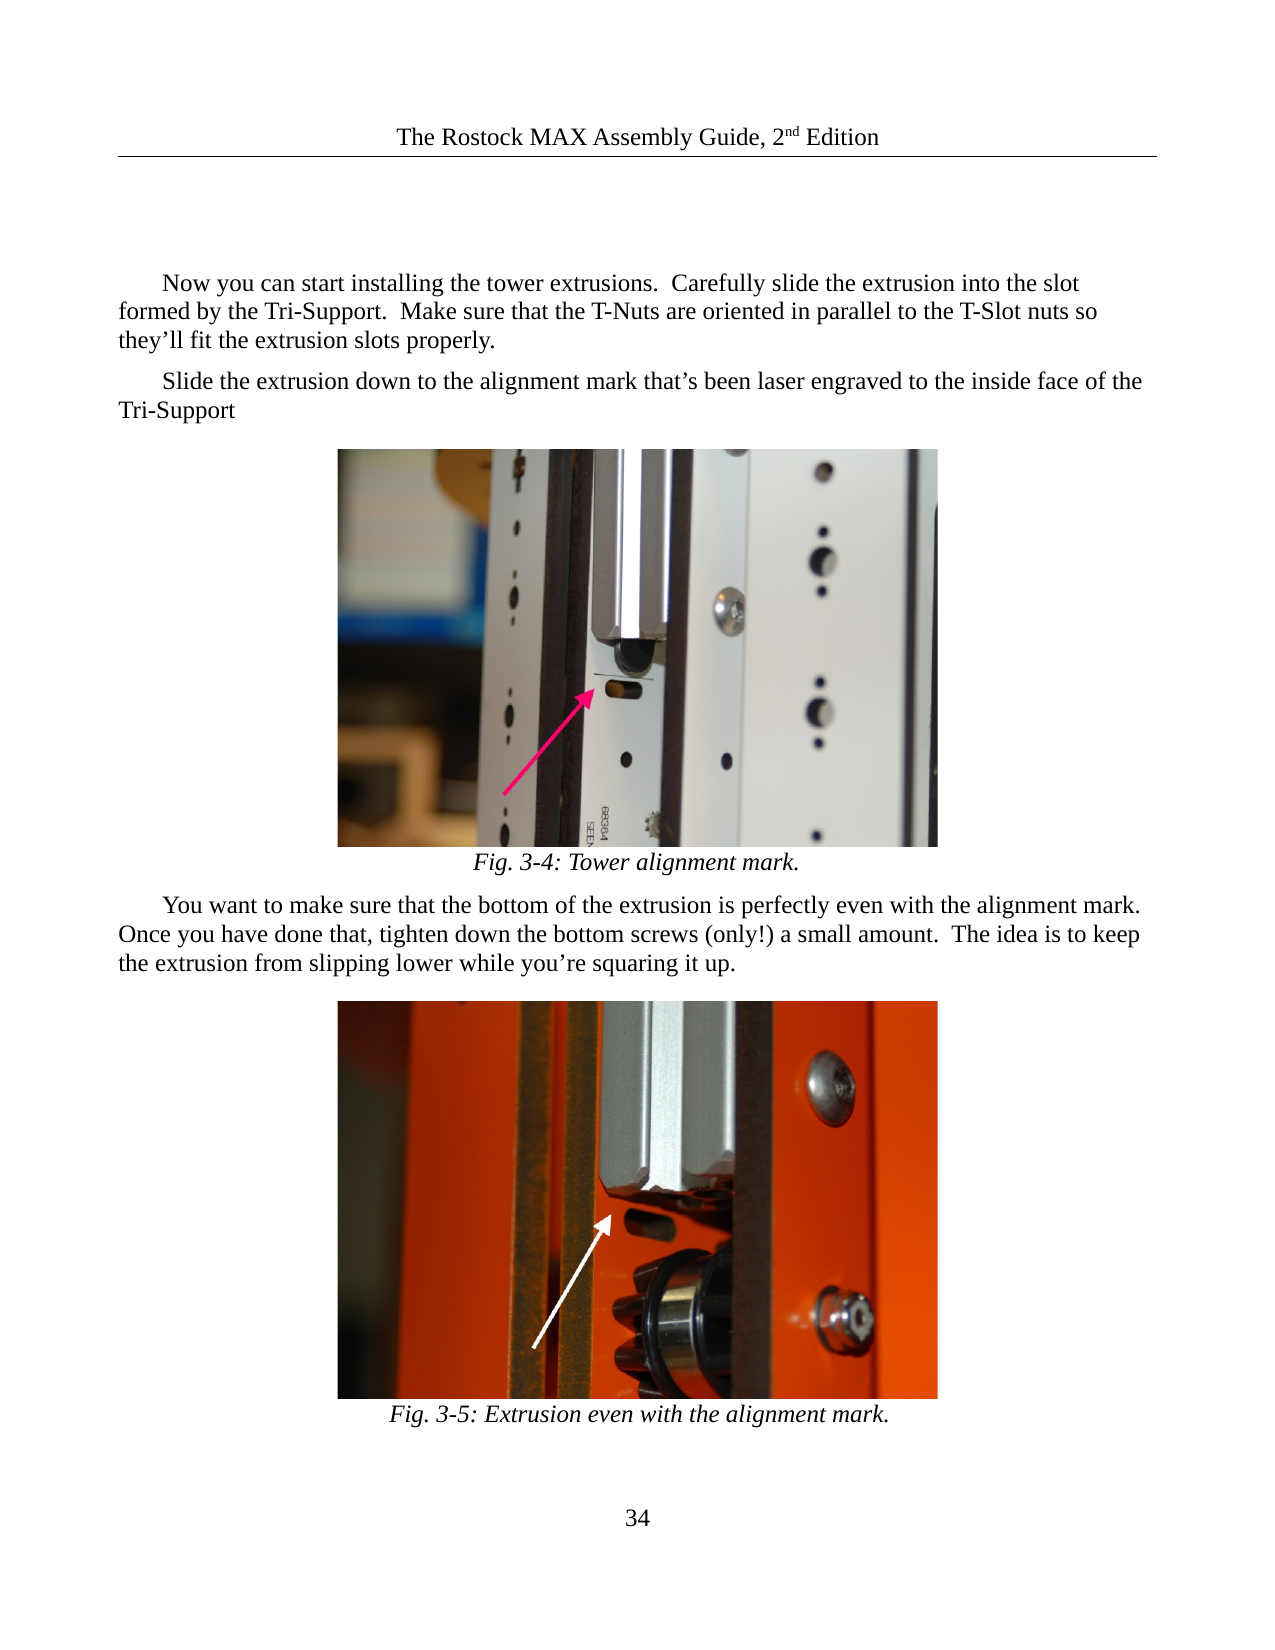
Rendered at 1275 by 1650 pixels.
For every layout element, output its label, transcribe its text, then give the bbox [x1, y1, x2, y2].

text Now you can start installing the tower extrusions. Carefully slide the extrusion into the slot formed by the Tri-Support. Make sure that the T-Nuts are oriented in parallel to the T-Slot nuts so they’ll fit the extrusion slots properly. [118, 268, 1157, 354]
text Slide the extrusion down to the alignment mark that’s been laser engraved to the inside face of the Tri-Support [118, 366, 1157, 424]
picture [337, 449, 938, 847]
text You want to make sure that the bottom of the extrusion is perfectly even with the alignment mark. Once you have done that, tighten down the bottom screws (only!) a small amount. The idea is to keep the extrusion from slipping lower while you’re squaring it up. [118, 890, 1157, 976]
text Fig. 3-5: Extrusion even with the alignment mark. [337, 1399, 937, 1428]
text Fig. 3-4: Tower alignment mark. [337, 847, 937, 875]
picture [337, 1001, 938, 1399]
